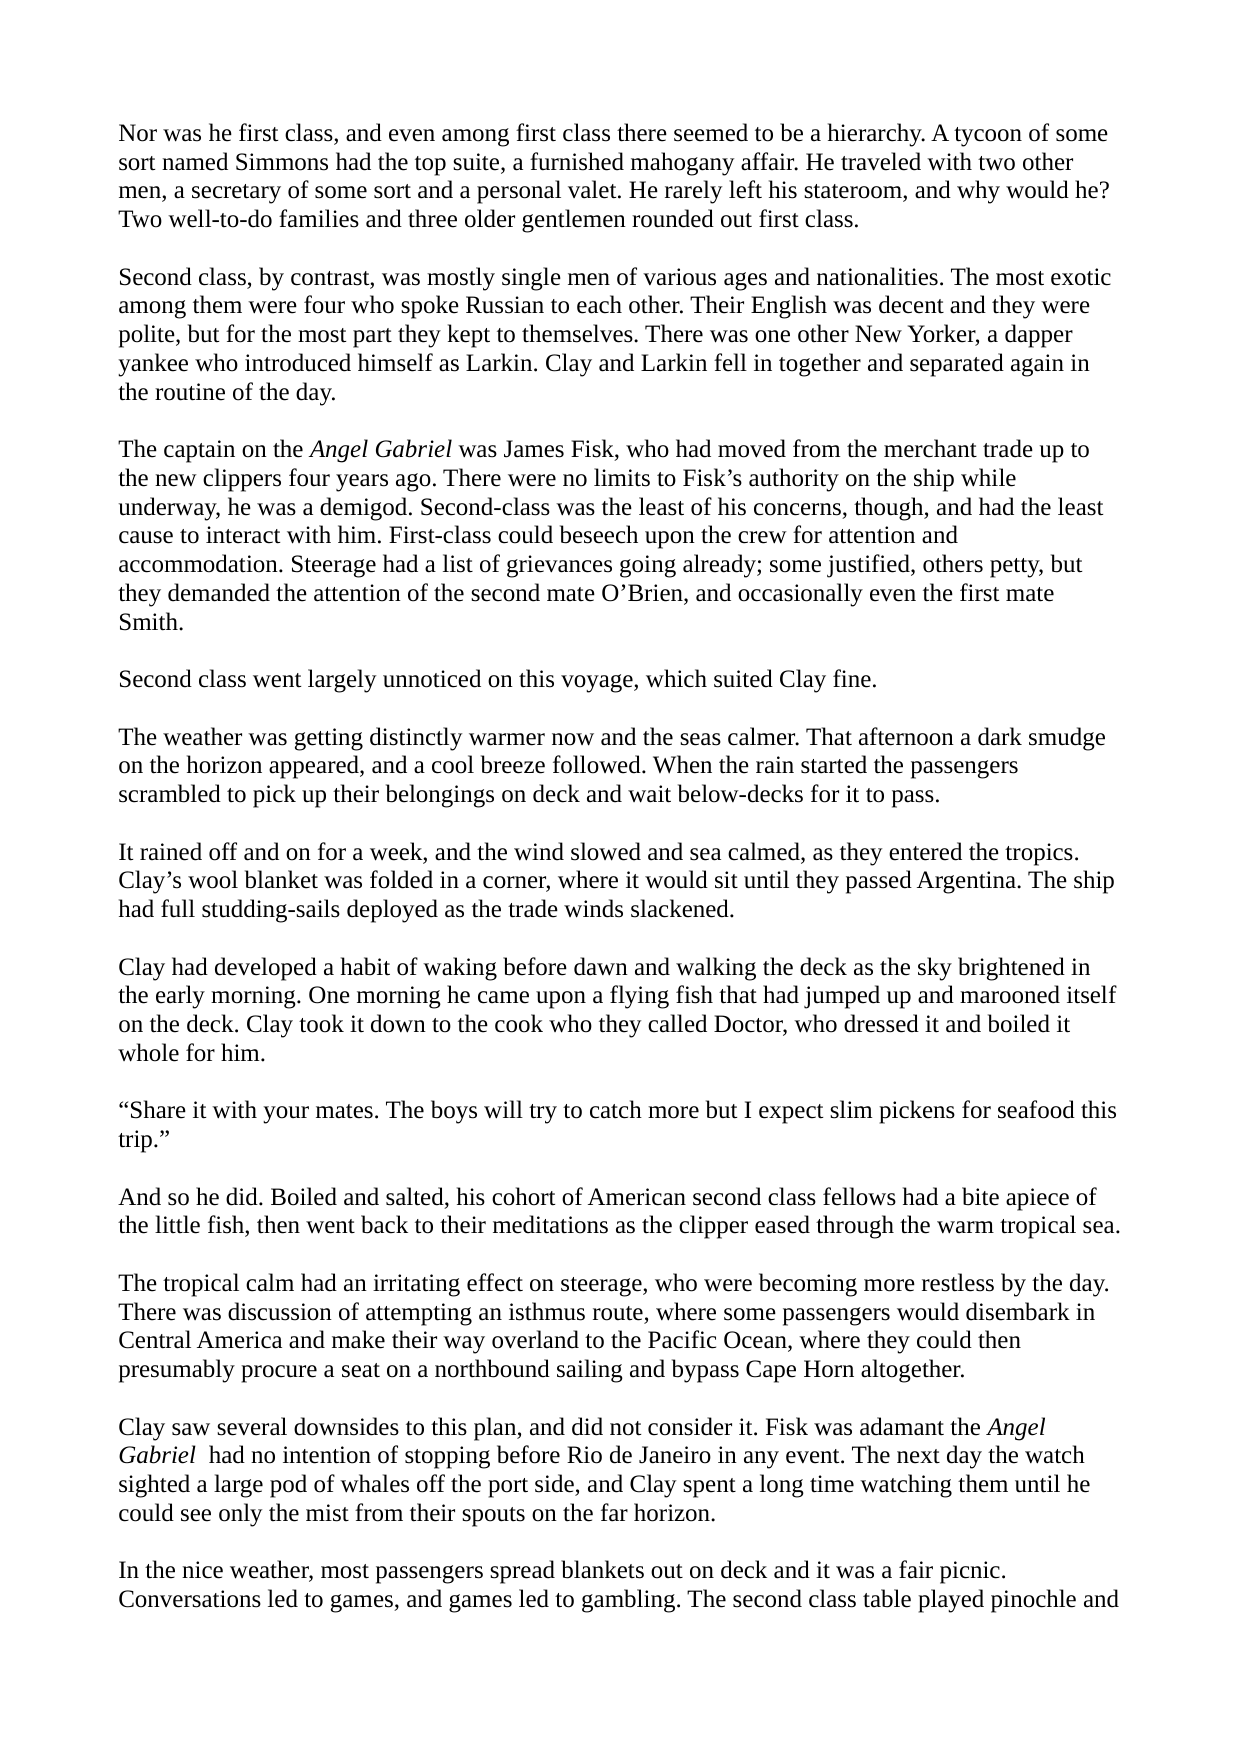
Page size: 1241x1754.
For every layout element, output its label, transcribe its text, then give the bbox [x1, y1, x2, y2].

text The captain on the Angel Gabriel was James Fisk, who had moved from the merchant trade up to the new clippers four years ago. There were no limits to Fisk’s authority on the ship while underway, he was a demigod. Second-class was the least of his concerns, though, and had the least cause to interact with him. First-class could beseech upon the crew for attention and accommodation. Steerage had a list of grievances going already; some justified, others petty, but they demanded the attention of the second mate O’Brien, and occasionally even the first mate Smith. [118, 434, 1122, 636]
text The weather was getting distinctly warmer now and the seas calmer. That afternoon a dark smudge on the horizon appeared, and a cool breeze followed. When the rain started the passengers scrambled to pick up their belongings on deck and wait below-decks for it to pass. [118, 722, 1122, 808]
text Clay saw several downsides to this plan, and did not consider it. Fisk was adamant the Angel Gabriel had no intention of stopping before Rio de Janeiro in any event. The next day the watch sighted a large pod of whales off the port side, and Clay spent a long time watching them until he could see only the mist from their spouts on the far horizon. [118, 1412, 1122, 1527]
text It rained off and on for a week, and the wind slowed and sea calmed, as they entered the tropics. Clay’s wool blanket was folded in a corner, where it would sit until they passed Argentina. The ship had full studding-sails deployed as the trade winds slackened. [118, 837, 1122, 923]
text The tropical calm had an irritating effect on steerage, who were becoming more restless by the day. There was discussion of attempting an isthmus route, where some passengers would disembark in Central America and make their way overland to the Pacific Ocean, where they could then presumably procure a seat on a northbound sailing and bypass Cape Horn altogether. [118, 1268, 1122, 1383]
text Clay had developed a habit of waking before dawn and walking the deck as the sky brightened in the early morning. One morning he came upon a flying fish that had jumped up and marooned itself on the deck. Clay took it down to the cook who they called Doctor, who dressed it and boiled it whole for him. [118, 952, 1122, 1067]
text And so he did. Boiled and salted, his cohort of American second class fellows had a bite apiece of the little fish, then went back to their meditations as the clipper eased through the warm tropical sea. [118, 1182, 1122, 1239]
text Second class went largely unnoticed on this voyage, which suited Clay fine. [118, 664, 1122, 693]
text Nor was he first class, and even among first class there seemed to be a hierarchy. A tycoon of some sort named Simmons had the top suite, a furnished mahogany affair. He traveled with two other men, a secretary of some sort and a personal valet. He rarely left his stateroom, and why would he? [118, 118, 1122, 204]
text “Share it with your mates. The boys will try to catch more but I expect slim pickens for seafood this trip.” [118, 1096, 1122, 1153]
text Second class, by contrast, was mostly single men of various ages and nationalities. The most exotic among them were four who spoke Russian to each other. Their English was decent and they were polite, but for the most part they kept to themselves. There was one other New Yorker, a dapper yankee who introduced himself as Larkin. Clay and Larkin fell in together and separated again in the routine of the day. [118, 262, 1122, 406]
text Two well-to-do families and three older gentlemen rounded out first class. [118, 204, 1122, 233]
text In the nice weather, most passengers spread blankets out on deck and it was a fair picnic. Conversations led to games, and games led to gambling. The second class table played pinochle and [118, 1556, 1122, 1613]
